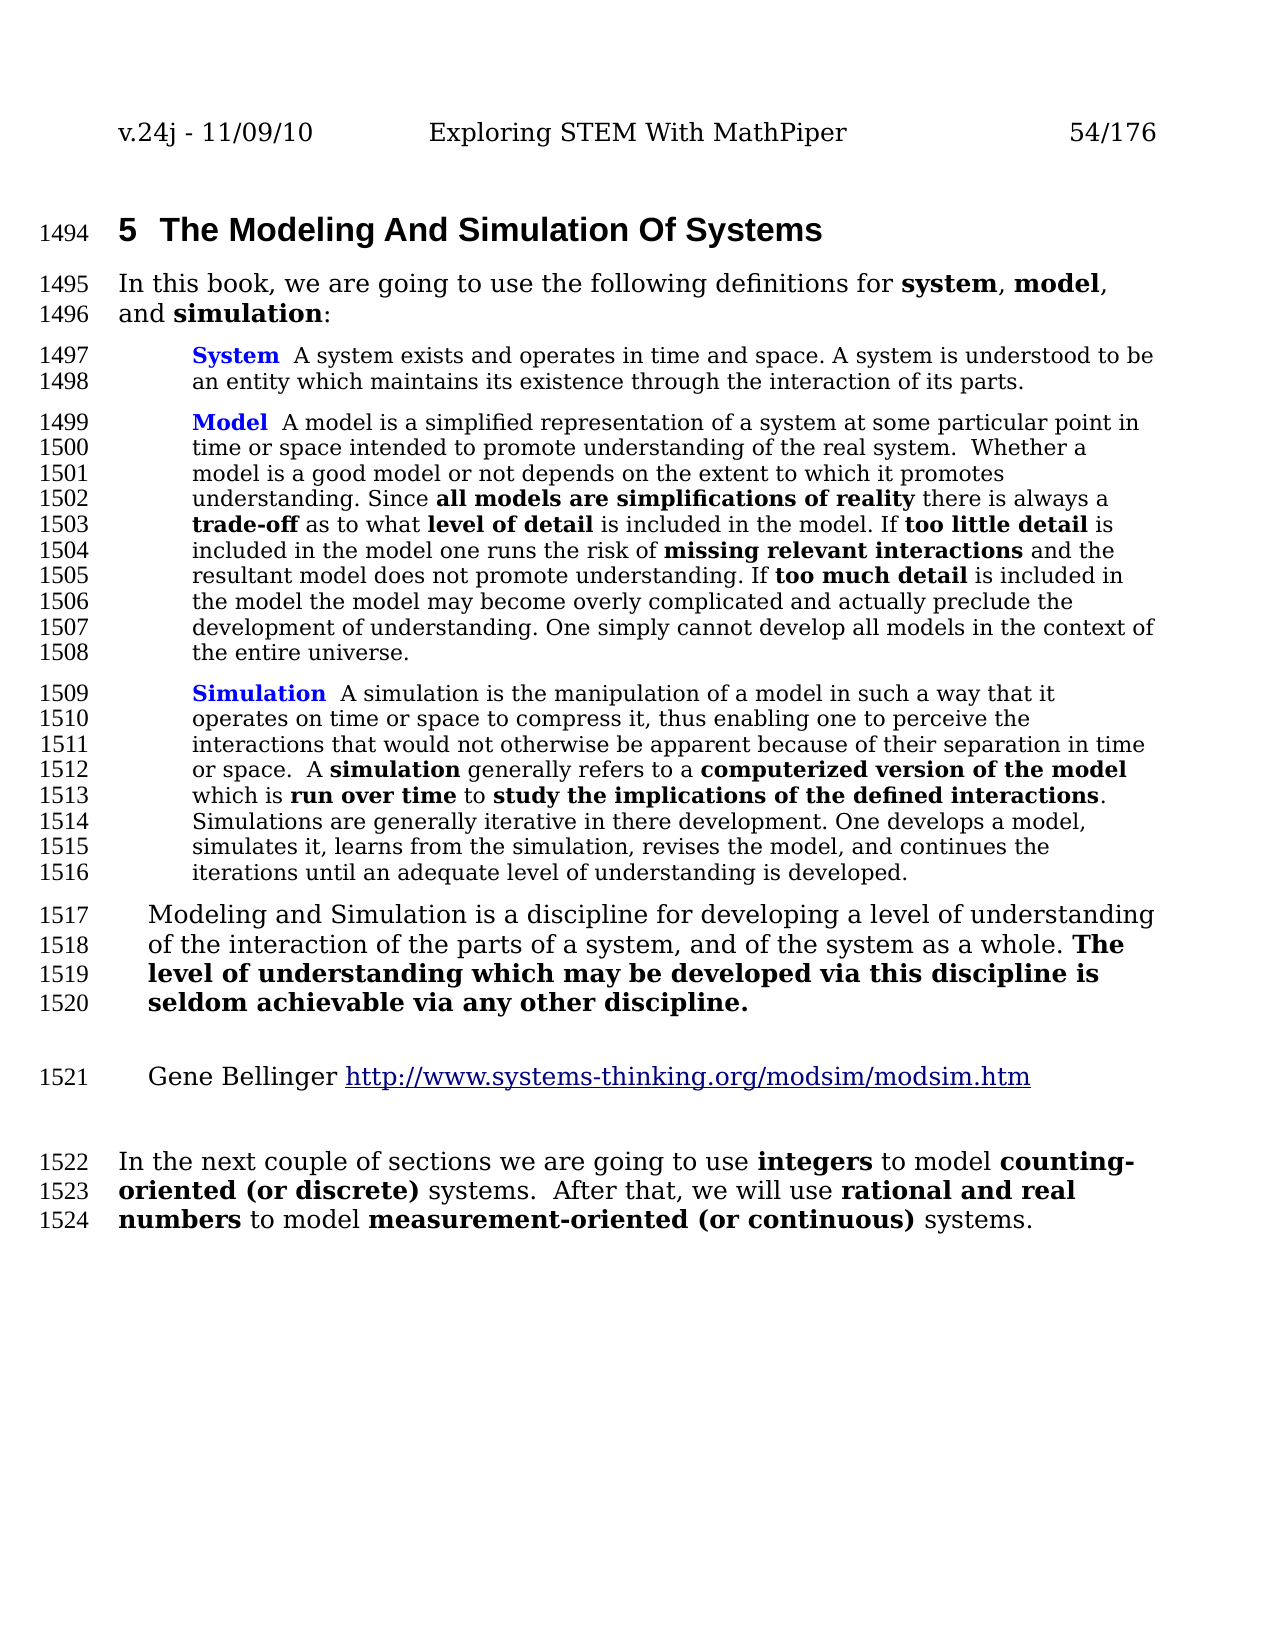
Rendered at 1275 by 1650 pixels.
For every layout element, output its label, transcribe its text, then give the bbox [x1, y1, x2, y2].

subtitle The Modeling And Simulation Of Systems [118, 210, 1157, 248]
list Model A model is a simplified representation of a system at some particular point in time or space intended to promote understanding of the real system. Whether a model is a good model or not depends on the extent to which it promotes understanding. Since all models are simplifications of reality there is always a trade-off as to what level of detail is included in the model. If too little detail is included in the model one runs the risk of missing relevant interactions and the resultant model does not promote understanding. If too much detail is included in the model the model may become overly complicated and actually preclude the development of understanding. One simply cannot develop all models in the context of the entire universe. [162, 409, 1157, 666]
text Modeling and Simulation is a discipline for developing a level of understanding of the interaction of the parts of a system, and of the system as a whole. The level of understanding which may be developed via this discipline is seldom achievable via any other discipline. [148, 900, 1157, 1047]
text In this book, we are going to use the following definitions for system, model, and simulation: [118, 269, 1157, 328]
text In the next couple of sections we are going to use integers to model counting-oriented (or discrete) systems. After that, we will use rational and real numbers to model measurement-oriented (or continuous) systems. [118, 1147, 1157, 1235]
list Simulation A simulation is the manipulation of a model in such a way that it operates on time or space to compress it, thus enabling one to perceive the interactions that would not otherwise be apparent because of their separation in time or space. A simulation generally refers to a computerized version of the model which is run over time to study the implications of the defined interactions. Simulations are generally iterative in there development. One develops a model, simulates it, learns from the simulation, revises the model, and continues the iterations until an adequate level of understanding is developed. [162, 681, 1157, 885]
text Gene Bellinger http://www.systems-thinking.org/modsim/modsim.htm [148, 1062, 1157, 1091]
list System A system exists and operates in time and space. A system is understood to be an entity which maintains its existence through the interaction of its parts. [162, 343, 1157, 394]
